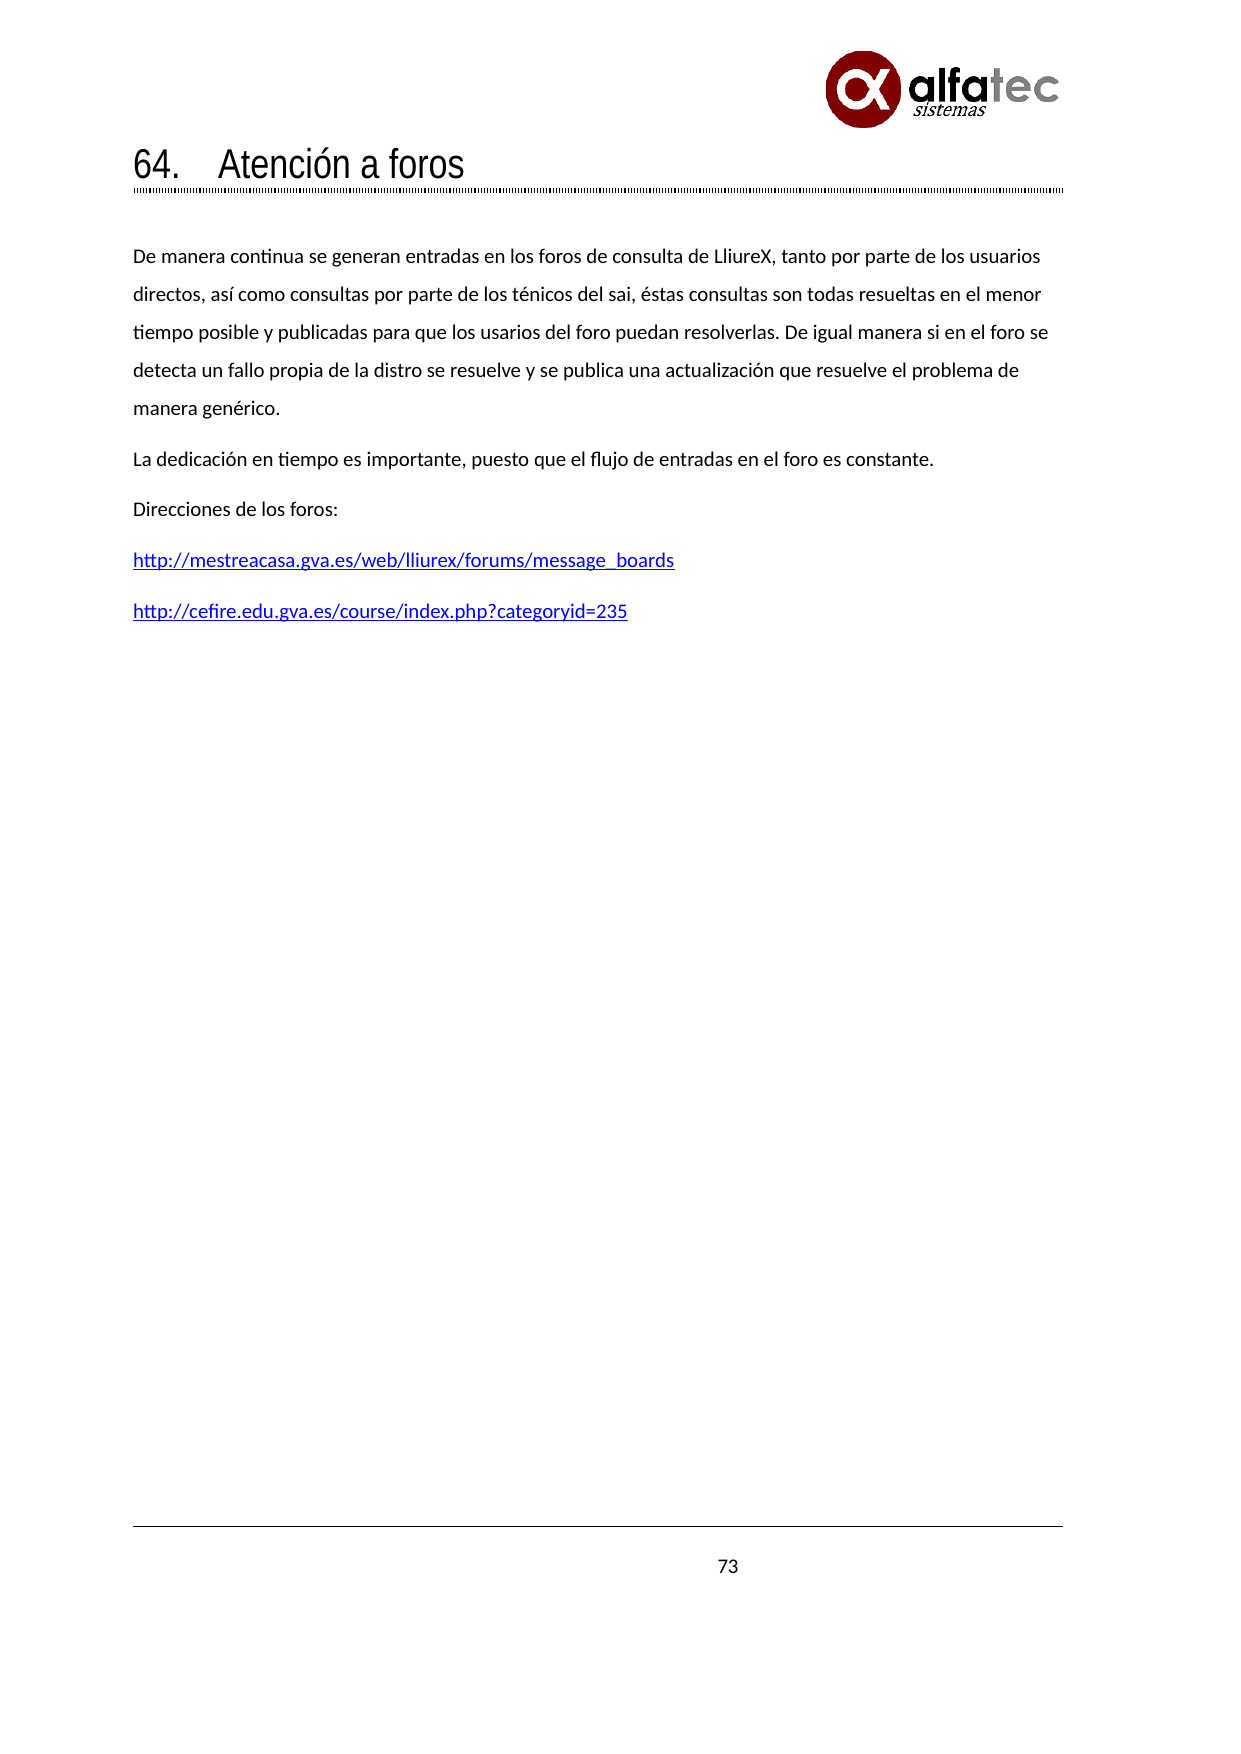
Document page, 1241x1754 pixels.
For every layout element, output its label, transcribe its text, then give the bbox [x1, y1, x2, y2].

subtitle Atención a foros [133, 148, 1063, 193]
text http://cefire.edu.gva.es/course/index.php?categoryid=235 [133, 598, 1063, 623]
text http://mestreacasa.gva.es/web/lliurex/forums/message_boards [133, 547, 1063, 573]
text Direcciones de los foros: [133, 497, 1063, 522]
picture [825, 51, 1061, 128]
text De manera continua se generan entradas en los foros de consulta de LliureX, tanto por parte de los usuarios directos, así como consultas por parte de los ténicos del sai, éstas consultas son todas resueltas en el menor tiempo posible y publicadas para que los usarios del foro puedan resolverlas. De igual manera si en el foro se detecta un fallo propia de la distro se resuelve y se publica una actualización que resuelve el problema de manera genérico. [133, 243, 1063, 421]
text La dedicación en tiempo es importante, puesto que el flujo de entradas en el foro es constante. [133, 446, 1063, 471]
